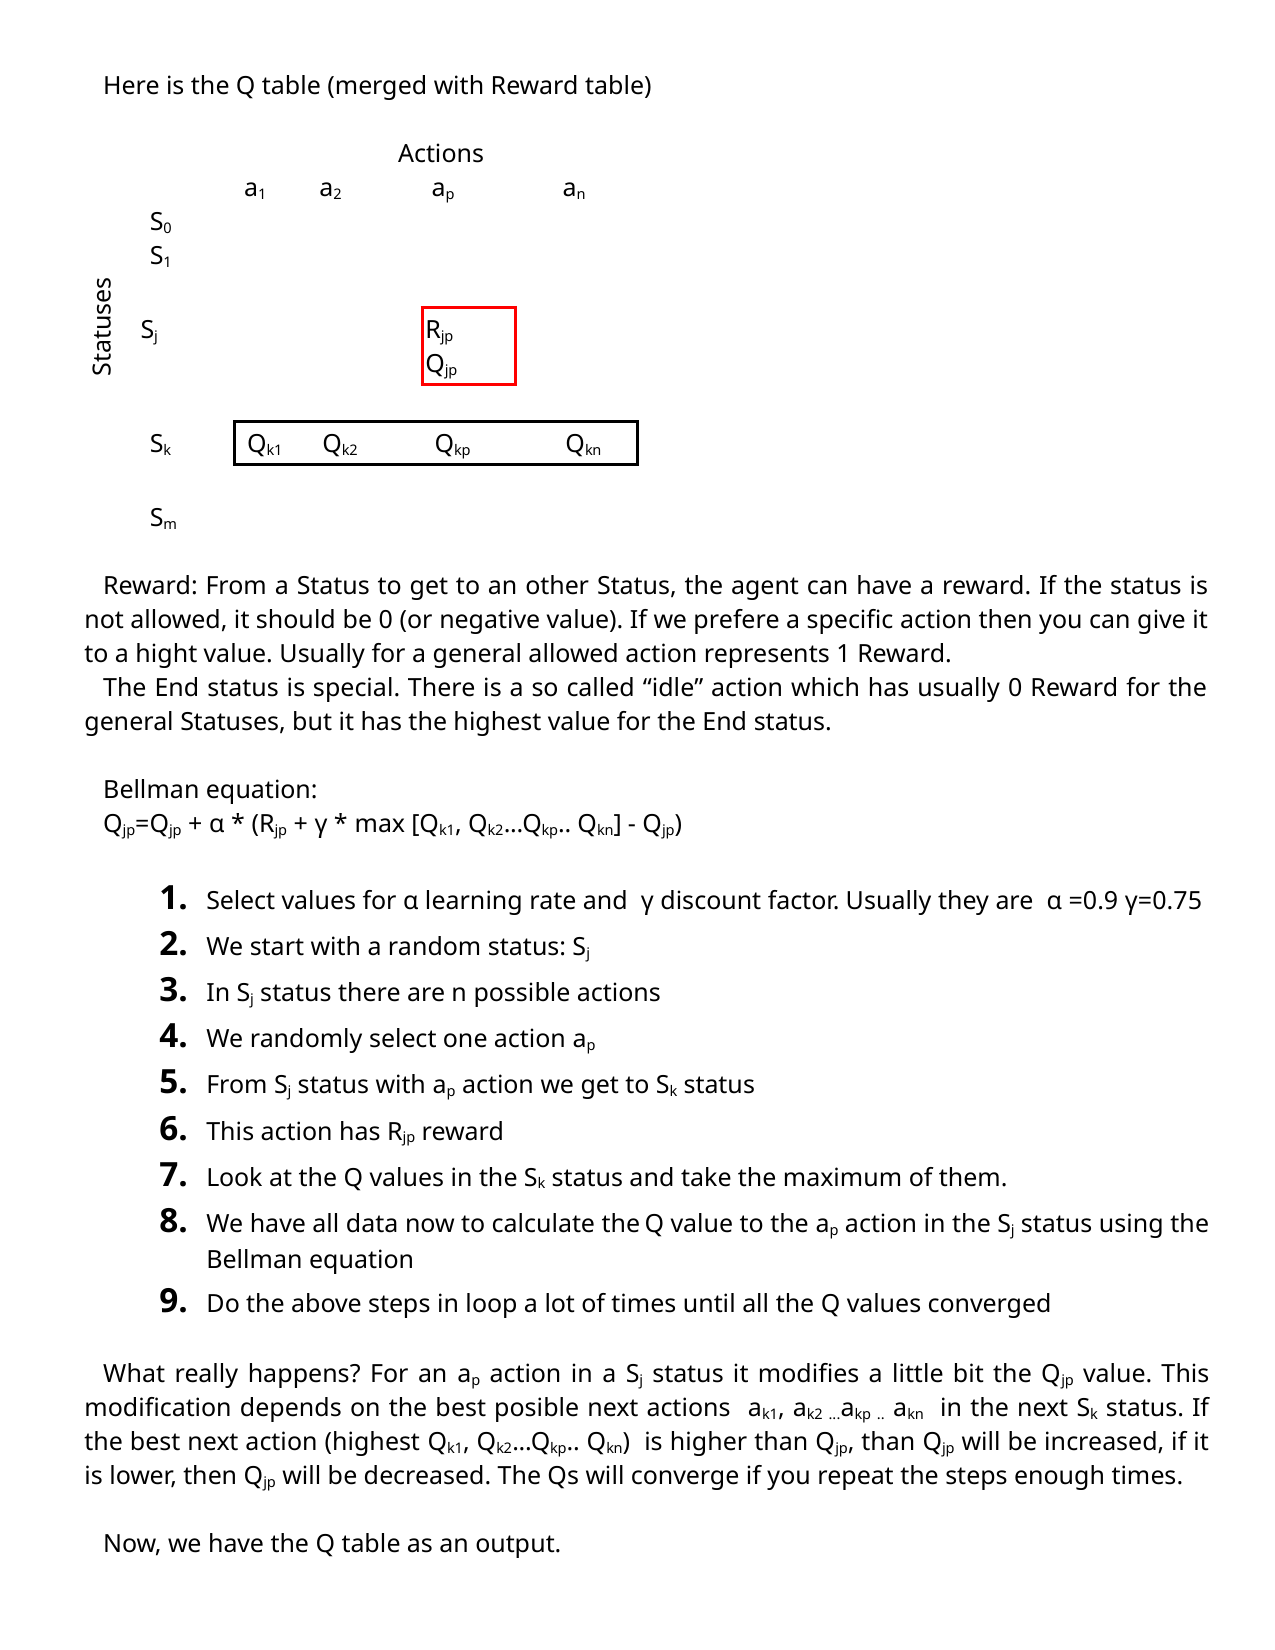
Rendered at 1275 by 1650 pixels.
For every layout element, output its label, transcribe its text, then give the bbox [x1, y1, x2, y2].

table_cell [516, 238, 553, 272]
table_cell Qkn [553, 423, 636, 463]
table_cell S1 [131, 238, 234, 272]
table_cell [385, 306, 421, 383]
table_cell [516, 170, 553, 204]
table_cell Qkp [422, 423, 516, 463]
table_cell [422, 500, 516, 534]
table_cell Sm [131, 500, 234, 534]
table_cell [385, 500, 422, 534]
table_cell Rjp Qjp [424, 309, 514, 383]
table_cell [385, 238, 422, 272]
table_cell [310, 272, 385, 306]
table_cell [310, 306, 385, 383]
table_cell [385, 272, 422, 306]
text Here is the Q table (merged with Reward table) [84, 68, 1209, 102]
text Now, we have the Q table as an output. [84, 1526, 1209, 1560]
table_cell [385, 466, 422, 500]
table_cell [516, 272, 553, 306]
list Look at the Q values in the Sk status and take the maximum of them. [159, 1150, 1209, 1196]
list We randomly select one action ap [159, 1012, 1209, 1058]
table_cell [310, 466, 385, 500]
list From Sj status with ap action we get to Sk status [159, 1058, 1209, 1104]
table_cell [516, 204, 553, 238]
table_cell Statuses [84, 204, 131, 534]
table_cell [553, 500, 638, 534]
list In Sj status there are n possible actions [159, 966, 1209, 1012]
text Reward: From a Status to get to an other Status, the agent can have a reward. If the status is not allowed, it should be 0 (or negative value). If we prefere a specific action then you can give it to a hight value. Usually for a general allowed action represents 1 Reward. [84, 568, 1209, 670]
table_cell [516, 500, 553, 534]
table_cell [553, 383, 638, 420]
list Select values for α learning rate and γ discount factor. Usually they are α =0.9 γ=0.75 [159, 874, 1209, 920]
table_cell [131, 463, 234, 500]
table_cell Qk1 [236, 423, 310, 463]
table_cell [235, 272, 310, 306]
list Do the above steps in loop a lot of times until all the Q values converged [159, 1276, 1209, 1322]
table_cell [310, 500, 385, 534]
table_cell [235, 500, 310, 534]
table_cell Sj [131, 306, 234, 383]
table_cell [553, 238, 638, 272]
text Bellman equation: [84, 772, 1209, 806]
list This action has Rjp reward [159, 1104, 1209, 1150]
table_cell [385, 170, 422, 204]
table_cell an [553, 170, 638, 204]
text What really happens? For an ap action in a Sj status it modifies a little bit the Qjp value. This modification depends on the best posible next actions ak1, ak2 ...akp .. akn in the next Sk status. If the best next action (highest Qk1, Qk2...Qkp.. Qkn) is higher than Qjp, than Qjp will be increased, if it is lower, then Qjp will be decreased. The Qs will converge if you repeat the steps enough times. [84, 1356, 1209, 1492]
table_cell ap [422, 170, 516, 204]
table_cell [385, 204, 422, 238]
table_cell [422, 272, 516, 306]
table_cell [385, 423, 422, 463]
table_cell [235, 383, 310, 420]
table_cell [422, 466, 516, 500]
table_header [84, 136, 234, 204]
table_cell [422, 204, 516, 238]
table_cell [131, 383, 234, 420]
table_cell a2 [310, 170, 385, 204]
table_cell S0 [131, 204, 234, 238]
table_cell [235, 306, 310, 383]
table_cell [131, 272, 234, 306]
table_cell [517, 306, 553, 383]
table_cell [553, 466, 638, 500]
table_cell [553, 306, 638, 383]
table_cell Qk2 [310, 423, 385, 463]
text The End status is special. There is a so called “idle” action which has usually 0 Reward for the general Statuses, but it has the highest value for the End status. [84, 670, 1209, 738]
table_cell [310, 238, 385, 272]
table_cell [235, 238, 310, 272]
table_cell Sk [131, 420, 233, 463]
list We start with a random status: Sj [159, 920, 1209, 966]
table_cell [553, 272, 638, 306]
table_cell [516, 466, 553, 500]
text Qjp=Qjp + α * (Rjp + γ * max [Qk1, Qk2...Qkp.. Qkn] - Qjp) [84, 806, 1209, 840]
table_header Actions [235, 136, 638, 170]
table_cell [422, 386, 516, 420]
table_cell [235, 466, 310, 500]
table_cell [235, 204, 310, 238]
table_cell a1 [235, 170, 310, 204]
table_cell [310, 204, 385, 238]
table_cell [385, 383, 422, 420]
table_cell [310, 383, 385, 420]
table_cell [553, 204, 638, 238]
table_cell [422, 238, 516, 272]
table_cell [516, 423, 553, 463]
table_cell [516, 383, 553, 420]
list We have all data now to calculate the Q value to the ap action in the Sj status using the Bellman equation [159, 1196, 1209, 1276]
